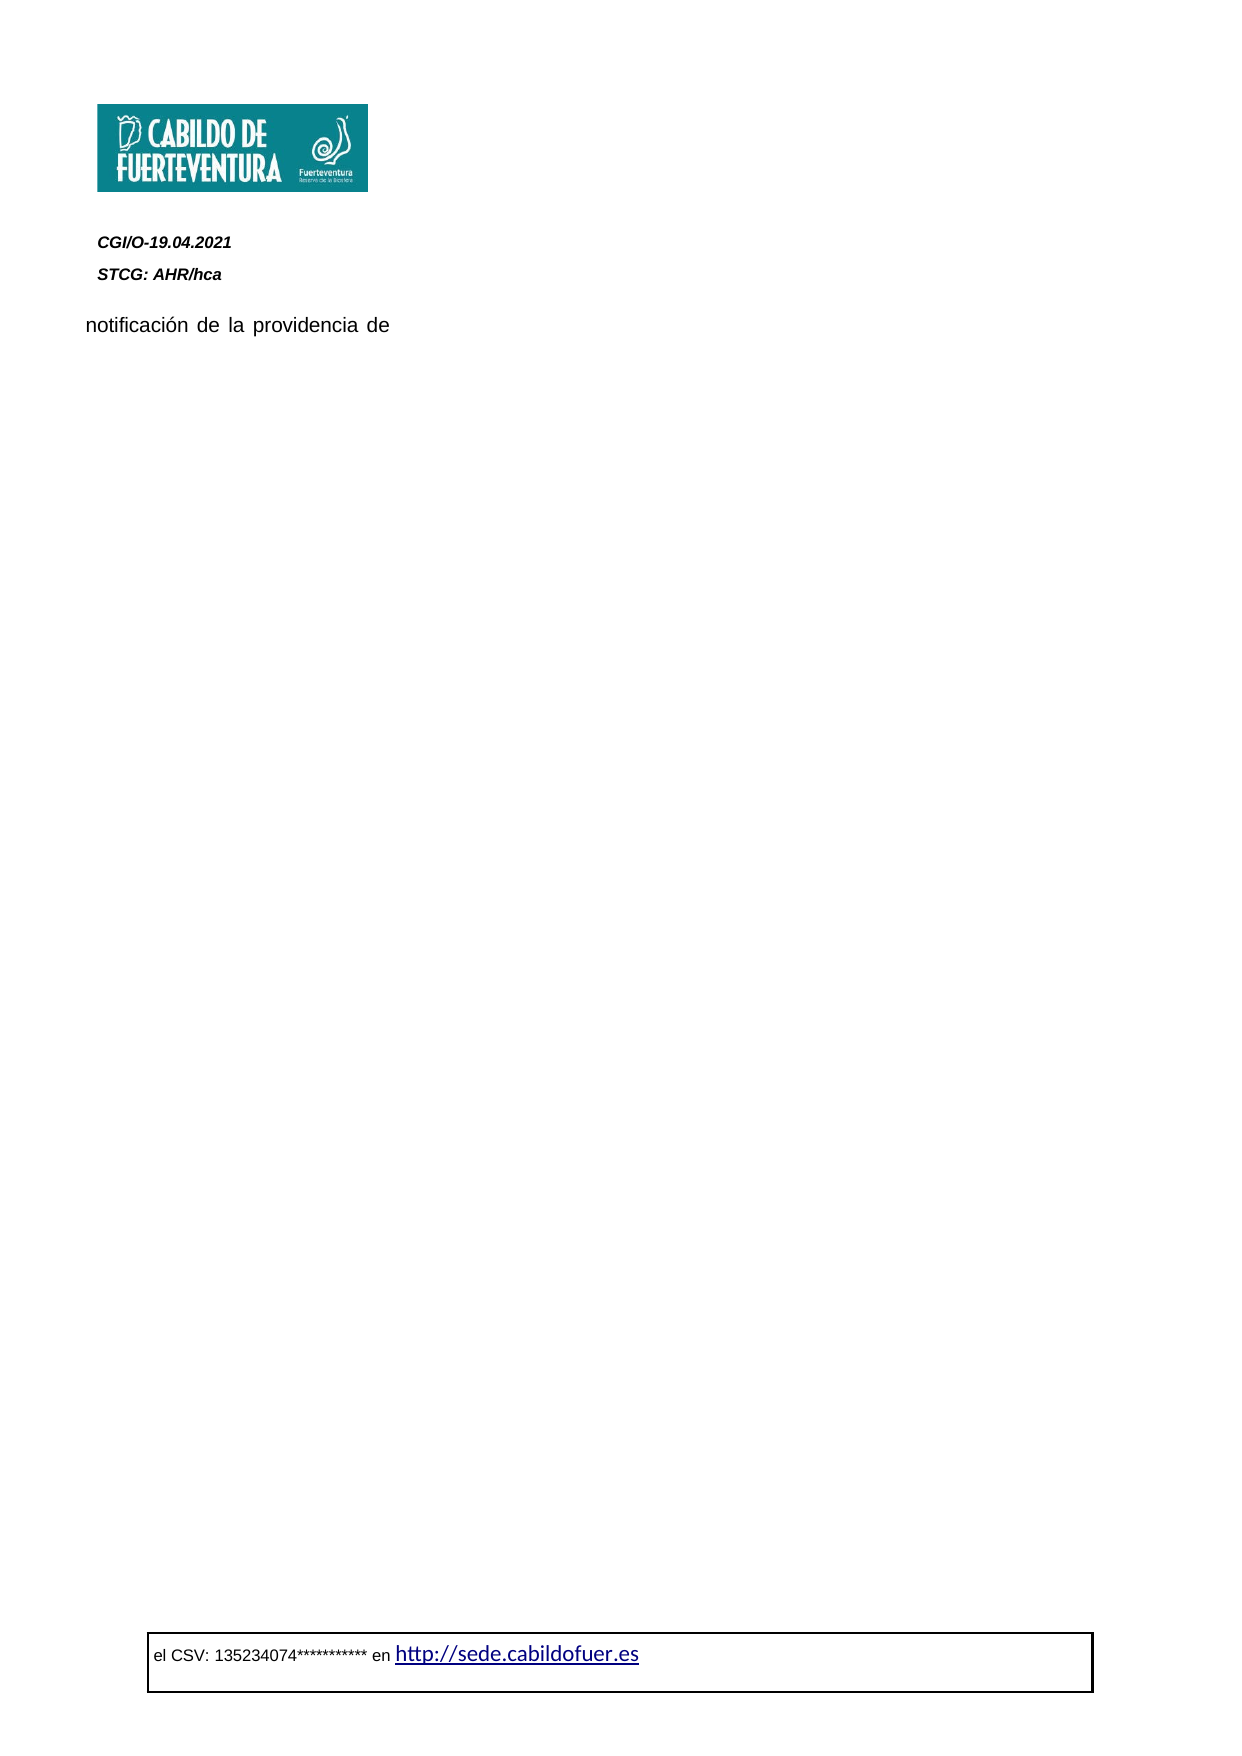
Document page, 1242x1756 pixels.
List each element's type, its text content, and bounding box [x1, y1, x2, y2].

text notificación de la providencia de [85, 313, 1094, 337]
